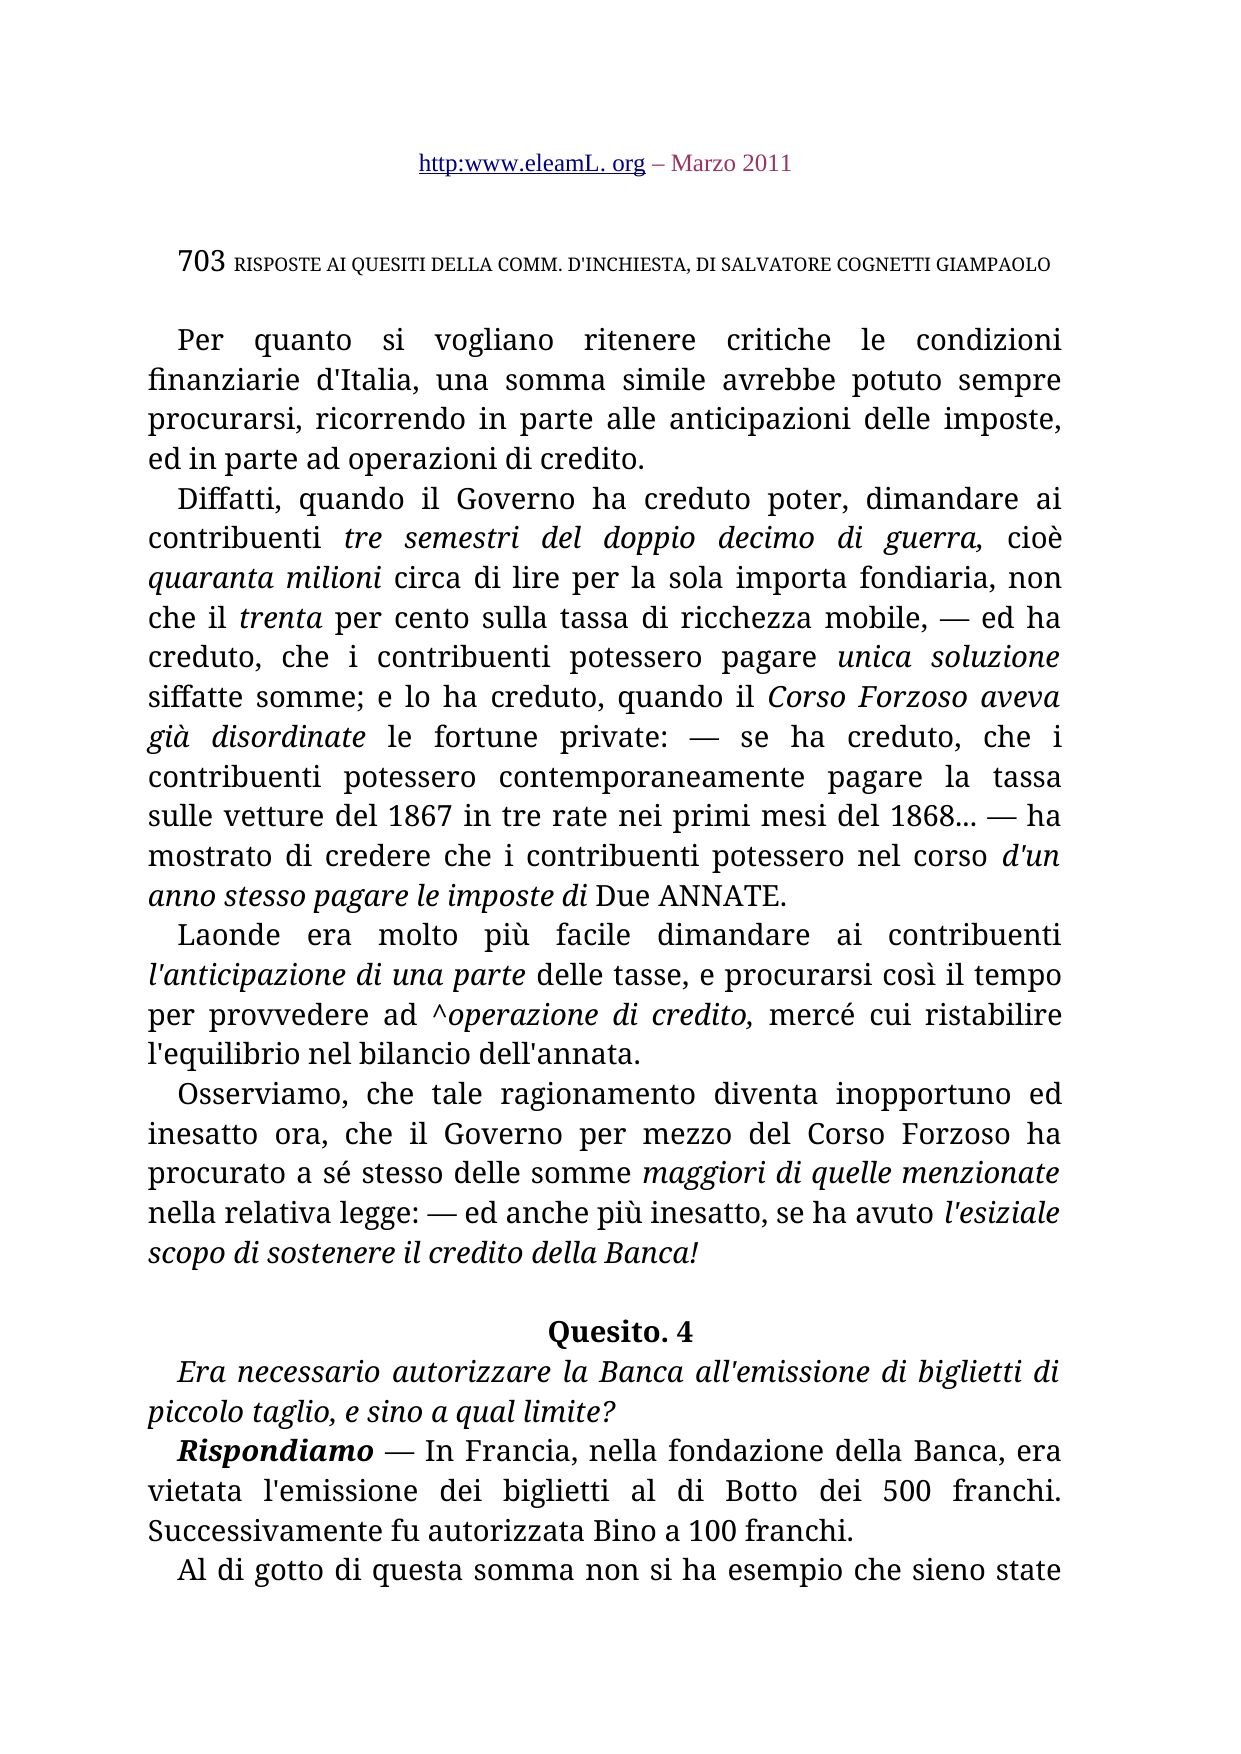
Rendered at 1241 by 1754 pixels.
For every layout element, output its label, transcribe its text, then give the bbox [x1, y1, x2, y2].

text Laonde era molto più facile dimandare ai contribuenti l'anticipazione di una parte delle tasse, e procurarsi così il tempo per provvedere ad ^operazione di credito, mercé cui ristabilire l'equilibrio nel bilancio dell'annata. [148, 914, 1063, 1073]
text Quesito. 4 [148, 1311, 1063, 1351]
text Osserviamo, che tale ragionamento diventa inopportuno ed inesatto ora, che il Governo per mezzo del Corso Forzoso ha procurato a sé stesso delle somme maggiori di quelle menzionate nella relativa legge: — ed anche più inesatto, se ha avuto l'esiziale scopo di sostenere il credito della Banca! [148, 1073, 1063, 1272]
text Al di gotto di questa somma non si ha esempio che sieno state [148, 1549, 1063, 1589]
text Diffatti, quando il Governo ha creduto poter, dimandare ai contribuenti tre semestri del doppio decimo di guerra, cioè quaranta milioni circa di lire per la sola importa fondiaria, non che il trenta per cento sulla tassa di ricchezza mobile, — ed ha creduto, che i contribuenti potessero pagare unica soluzione siffatte somme; e lo ha creduto, quando il Corso Forzoso aveva già disordinate le fortune private: — se ha creduto, che i contribuenti potessero contemporaneamente pagare la tassa sulle vetture del 1867 in tre rate nei primi mesi del 1868... — ha mostrato di credere che i contribuenti potessero nel corso d'un anno stesso pagare le imposte di Due ANNATE. [148, 478, 1063, 914]
text Per quanto si vogliano ritenere critiche le condizioni finanziarie d'Italia, una somma simile avrebbe potuto sempre procurarsi, ricorrendo in parte alle anticipazioni delle imposte, ed in parte ad operazioni di credito. [148, 319, 1063, 478]
text 703 RISPOSTE AI QUESITI DELLA COMM. D'INCHIESTA, DI SALVATORE COGNETTI GIAMPAOLO [148, 240, 1063, 279]
text Rispondiamo — In Francia, nella fondazione della Banca, era vietata l'emissione dei biglietti al di Botto dei 500 franchi. Successivamente fu autorizzata Bino a 100 franchi. [148, 1431, 1063, 1549]
text Era necessario autorizzare la Banca all'emissione di biglietti di piccolo taglio, e sino a qual limite? [148, 1351, 1063, 1431]
